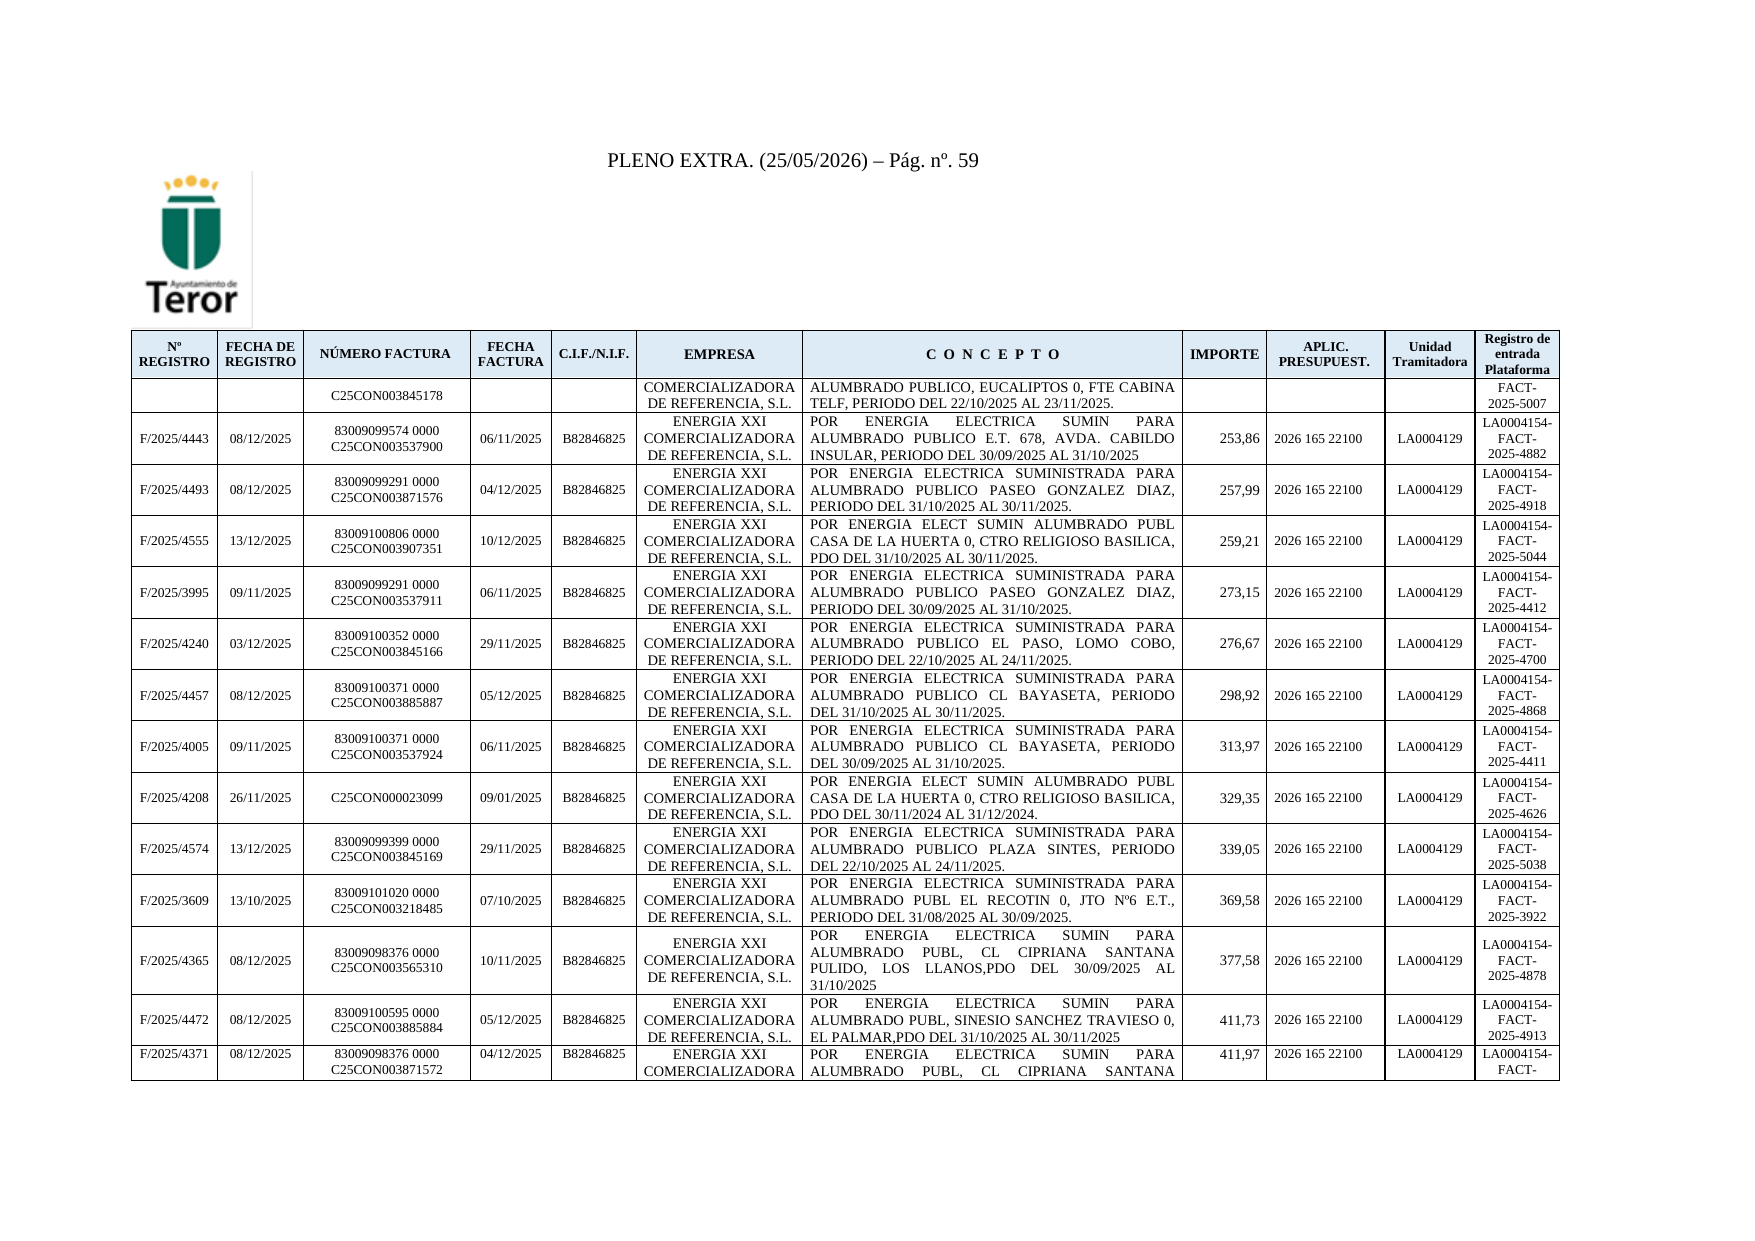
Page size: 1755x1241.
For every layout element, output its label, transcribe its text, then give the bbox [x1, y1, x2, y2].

table_header FECHA FACTURA [471, 331, 551, 377]
table_cell ENERGIA XXI COMERCIALIZADORA DE REFERENCIA, S.L. [637, 773, 802, 823]
table_cell 2026 165 22100 [1267, 721, 1384, 772]
table_cell B82846825 [552, 927, 636, 994]
table_cell LA0004154-FACT-2025-4412 [1476, 567, 1559, 617]
table_cell LA0004154-FACT-2025-4882 [1476, 413, 1559, 463]
table_cell LA0004154-FACT-2025-3922 [1476, 875, 1559, 926]
table_cell FACT-2025-5007 [1476, 379, 1559, 412]
table_cell POR ENERGIA ELECTRICA SUMIN PARA ALUMBRADO PUBLICO E.T. 678, AVDA. CABILDO INSULAR, PERIODO DEL 30/09/2025 AL 31/10/2025 [803, 413, 1182, 463]
table_cell LA0004129 [1386, 995, 1474, 1045]
table_cell POR ENERGIA ELECTRICA SUMINISTRADA PARA ALUMBRADO PUBLICO EL PASO, LOMO COBO, PERIODO DEL 22/10/2025 AL 24/11/2025. [803, 619, 1182, 669]
table_header Registro de entrada Plataforma [1476, 331, 1559, 377]
table_cell [1183, 379, 1266, 412]
table_cell ENERGIA XXI COMERCIALIZADORA DE REFERENCIA, S.L. [637, 824, 802, 874]
table_cell C25CON003845178 [304, 379, 470, 412]
table_cell 259,21 [1183, 516, 1266, 566]
table_cell F/2025/4005 [132, 721, 217, 772]
table_cell B82846825 [552, 824, 636, 874]
table_cell B82846825 [552, 773, 636, 823]
table_cell [132, 379, 217, 412]
table_cell F/2025/4365 [132, 927, 217, 994]
table_cell F/2025/4371 [132, 1046, 217, 1080]
table_cell 06/11/2025 [471, 413, 551, 463]
table_cell [471, 379, 551, 412]
table_cell 2026 165 22100 [1267, 824, 1384, 874]
table_cell 83009100371 0000 C25CON003537924 [304, 721, 470, 772]
table_cell 08/12/2025 [218, 927, 303, 994]
table_cell LA0004129 [1386, 516, 1474, 566]
table_cell LA0004129 [1386, 1046, 1474, 1080]
table_cell LA0004129 [1386, 875, 1474, 926]
table_header IMPORTE [1183, 331, 1266, 377]
table_header Nº REGISTRO [132, 331, 217, 377]
table_cell 83009100806 0000 C25CON003907351 [304, 516, 470, 566]
table_cell ENERGIA XXI COMERCIALIZADORA DE REFERENCIA, S.L. [637, 619, 802, 669]
table_cell 07/10/2025 [471, 875, 551, 926]
table_cell F/2025/4493 [132, 465, 217, 515]
table_cell B82846825 [552, 619, 636, 669]
table_cell 09/11/2025 [218, 721, 303, 772]
table_cell LA0004154-FACT-2025-4913 [1476, 995, 1559, 1045]
table_cell F/2025/3609 [132, 875, 217, 926]
table_cell 2026 165 22100 [1267, 619, 1384, 669]
table_cell LA0004154-FACT-2025-4626 [1476, 773, 1559, 823]
table_cell 08/12/2025 [218, 1046, 303, 1080]
table_cell LA0004154-FACT-2025-5038 [1476, 824, 1559, 874]
table_cell 298,92 [1183, 670, 1266, 720]
table_cell POR ENERGIA ELECT SUMIN ALUMBRADO PUBL CASA DE LA HUERTA 0, CTRO RELIGIOSO BASILICA, PDO DEL 30/11/2024 AL 31/12/2024. [803, 773, 1182, 823]
table_cell 05/12/2025 [471, 670, 551, 720]
table_cell ENERGIA XXI COMERCIALIZADORA DE REFERENCIA, S.L. [637, 413, 802, 463]
table_cell [552, 379, 636, 412]
table_cell POR ENERGIA ELECTRICA SUMINISTRADA PARA ALUMBRADO PUBLICO CL BAYASETA, PERIODO DEL 30/09/2025 AL 31/10/2025. [803, 721, 1182, 772]
table_cell POR ENERGIA ELECTRICA SUMINISTRADA PARA ALUMBRADO PUBLICO PASEO GONZALEZ DIAZ, PERIODO DEL 30/09/2025 AL 31/10/2025. [803, 567, 1182, 617]
table_cell POR ENERGIA ELECTRICA SUMIN PARA ALUMBRADO PUBL, SINESIO SANCHEZ TRAVIESO 0, EL PALMAR,PDO DEL 31/10/2025 AL 30/11/2025 [803, 995, 1182, 1045]
table_cell B82846825 [552, 1046, 636, 1080]
table_cell 04/12/2025 [471, 465, 551, 515]
table_cell B82846825 [552, 721, 636, 772]
table_cell 411,97 [1183, 1046, 1266, 1080]
table_cell F/2025/4555 [132, 516, 217, 566]
table_cell 313,97 [1183, 721, 1266, 772]
table_cell LA0004154-FACT-2025-4918 [1476, 465, 1559, 515]
table_cell 83009100371 0000 C25CON003885887 [304, 670, 470, 720]
table_cell 2026 165 22100 [1267, 670, 1384, 720]
table_cell [218, 379, 303, 412]
table_cell B82846825 [552, 516, 636, 566]
table_cell POR ENERGIA ELECT SUMIN ALUMBRADO PUBL CASA DE LA HUERTA 0, CTRO RELIGIOSO BASILICA, PDO DEL 31/10/2025 AL 30/11/2025. [803, 516, 1182, 566]
table_cell LA0004129 [1386, 413, 1474, 463]
table_cell ENERGIA XXI COMERCIALIZADORA DE REFERENCIA, S.L. [637, 670, 802, 720]
table_cell 273,15 [1183, 567, 1266, 617]
table_cell 2026 165 22100 [1267, 773, 1384, 823]
table_cell 369,58 [1183, 875, 1266, 926]
table_cell B82846825 [552, 995, 636, 1045]
table_cell 329,35 [1183, 773, 1266, 823]
table_cell 83009099291 0000 C25CON003871576 [304, 465, 470, 515]
table_cell B82846825 [552, 670, 636, 720]
table_cell 2026 165 22100 [1267, 465, 1384, 515]
table_cell 08/12/2025 [218, 670, 303, 720]
table_cell 04/12/2025 [471, 1046, 551, 1080]
table_cell ENERGIA XXI COMERCIALIZADORA DE REFERENCIA, S.L. [637, 465, 802, 515]
table_cell LA0004129 [1386, 721, 1474, 772]
table_cell 29/11/2025 [471, 619, 551, 669]
table_cell 13/10/2025 [218, 875, 303, 926]
table_cell LA0004129 [1386, 619, 1474, 669]
table_cell 26/11/2025 [218, 773, 303, 823]
table_cell 2026 165 22100 [1267, 875, 1384, 926]
table_cell ENERGIA XXI COMERCIALIZADORA DE REFERENCIA, S.L. [637, 516, 802, 566]
table_cell 09/11/2025 [218, 567, 303, 617]
table_cell 83009100352 0000 C25CON003845166 [304, 619, 470, 669]
table_header Unidad Tramitadora [1386, 331, 1474, 377]
table_cell 2026 165 22100 [1267, 413, 1384, 463]
table_cell 2026 165 22100 [1267, 995, 1384, 1045]
table_cell F/2025/4208 [132, 773, 217, 823]
table_cell ENERGIA XXI COMERCIALIZADORA DE REFERENCIA, S.L. [637, 721, 802, 772]
table_cell LA0004129 [1386, 670, 1474, 720]
table_cell LA0004129 [1386, 824, 1474, 874]
table_cell 08/12/2025 [218, 413, 303, 463]
table_cell 08/12/2025 [218, 995, 303, 1045]
table_cell 2026 165 22100 [1267, 927, 1384, 994]
table_header C.I.F./N.I.F. [552, 331, 636, 377]
table_cell 03/12/2025 [218, 619, 303, 669]
table_cell 411,73 [1183, 995, 1266, 1045]
table_cell 339,05 [1183, 824, 1266, 874]
table_cell POR ENERGIA ELECTRICA SUMINISTRADA PARA ALUMBRADO PUBL EL RECOTIN 0, JTO Nº6 E.T., PERIODO DEL 31/08/2025 AL 30/09/2025. [803, 875, 1182, 926]
table_cell LA0004154-FACT-2025-4411 [1476, 721, 1559, 772]
table_cell 13/12/2025 [218, 824, 303, 874]
table_cell F/2025/3995 [132, 567, 217, 617]
table_cell POR ENERGIA ELECTRICA SUMINISTRADA PARA ALUMBRADO PUBLICO PLAZA SINTES, PERIODO DEL 22/10/2025 AL 24/11/2025. [803, 824, 1182, 874]
table_cell LA0004154-FACT- [1476, 1046, 1559, 1080]
table_cell LA0004129 [1386, 773, 1474, 823]
table_cell [1267, 379, 1384, 412]
table_cell 08/12/2025 [218, 465, 303, 515]
table_cell LA0004154-FACT-2025-4868 [1476, 670, 1559, 720]
table_cell POR ENERGIA ELECTRICA SUMIN PARA ALUMBRADO PUBL, CL CIPRIANA SANTANA [803, 1046, 1182, 1080]
table_cell ALUMBRADO PUBLICO, EUCALIPTOS 0, FTE CABINA TELF, PERIODO DEL 22/10/2025 AL 23/11/2025. [803, 379, 1182, 412]
table_cell B82846825 [552, 875, 636, 926]
table_cell F/2025/4443 [132, 413, 217, 463]
table_cell 05/12/2025 [471, 995, 551, 1045]
table_header NÚMERO FACTURA [304, 331, 470, 377]
table_cell 10/11/2025 [471, 927, 551, 994]
table_cell ENERGIA XXI COMERCIALIZADORA [637, 1046, 802, 1080]
table_cell B82846825 [552, 413, 636, 463]
table_cell 257,99 [1183, 465, 1266, 515]
table_header APLIC. PRESUPUEST. [1267, 331, 1384, 377]
table_cell 83009099574 0000 C25CON003537900 [304, 413, 470, 463]
table_cell 83009098376 0000 C25CON003871572 [304, 1046, 470, 1080]
table_cell POR ENERGIA ELECTRICA SUMINISTRADA PARA ALUMBRADO PUBLICO PASEO GONZALEZ DIAZ, PERIODO DEL 31/10/2025 AL 30/11/2025. [803, 465, 1182, 515]
table_cell LA0004129 [1386, 465, 1474, 515]
table_cell 83009099399 0000 C25CON003845169 [304, 824, 470, 874]
table_cell F/2025/4574 [132, 824, 217, 874]
table_cell [1386, 379, 1474, 412]
table_cell 2026 165 22100 [1267, 516, 1384, 566]
table_cell 06/11/2025 [471, 567, 551, 617]
table_cell 2026 165 22100 [1267, 1046, 1384, 1080]
table_cell POR ENERGIA ELECTRICA SUMIN PARA ALUMBRADO PUBL, CL CIPRIANA SANTANA PULIDO, LOS LLANOS,PDO DEL 30/09/2025 AL 31/10/2025 [803, 927, 1182, 994]
table_cell B82846825 [552, 465, 636, 515]
table_cell 83009099291 0000 C25CON003537911 [304, 567, 470, 617]
table_cell B82846825 [552, 567, 636, 617]
table_cell 83009100595 0000 C25CON003885884 [304, 995, 470, 1045]
table_cell F/2025/4457 [132, 670, 217, 720]
table_cell 09/01/2025 [471, 773, 551, 823]
table_cell 276,67 [1183, 619, 1266, 669]
table_cell 10/12/2025 [471, 516, 551, 566]
table_cell C25CON000023099 [304, 773, 470, 823]
table_cell ENERGIA XXI COMERCIALIZADORA DE REFERENCIA, S.L. [637, 875, 802, 926]
table_cell 253,86 [1183, 413, 1266, 463]
table_cell LA0004129 [1386, 927, 1474, 994]
table_cell LA0004154-FACT-2025-4700 [1476, 619, 1559, 669]
table_cell LA0004129 [1386, 567, 1474, 617]
table_cell F/2025/4240 [132, 619, 217, 669]
table_cell ENERGIA XXI COMERCIALIZADORA DE REFERENCIA, S.L. [637, 567, 802, 617]
table_cell 83009098376 0000 C25CON003565310 [304, 927, 470, 994]
table_cell 29/11/2025 [471, 824, 551, 874]
table_cell 2026 165 22100 [1267, 567, 1384, 617]
table_cell 13/12/2025 [218, 516, 303, 566]
table_cell POR ENERGIA ELECTRICA SUMINISTRADA PARA ALUMBRADO PUBLICO CL BAYASETA, PERIODO DEL 31/10/2025 AL 30/11/2025. [803, 670, 1182, 720]
table_cell LA0004154-FACT-2025-5044 [1476, 516, 1559, 566]
table_cell 377,58 [1183, 927, 1266, 994]
table_cell COMERCIALIZADORA DE REFERENCIA, S.L. [637, 379, 802, 412]
table_header FECHA DE REGISTRO [218, 331, 303, 377]
table_cell ENERGIA XXI COMERCIALIZADORA DE REFERENCIA, S.L. [637, 927, 802, 994]
table_cell LA0004154-FACT-2025-4878 [1476, 927, 1559, 994]
table_cell 83009101020 0000 C25CON003218485 [304, 875, 470, 926]
table_cell F/2025/4472 [132, 995, 217, 1045]
table_header C O N C E P T O [803, 331, 1182, 377]
table_cell ENERGIA XXI COMERCIALIZADORA DE REFERENCIA, S.L. [637, 995, 802, 1045]
table_cell 06/11/2025 [471, 721, 551, 772]
table_header EMPRESA [637, 331, 802, 377]
